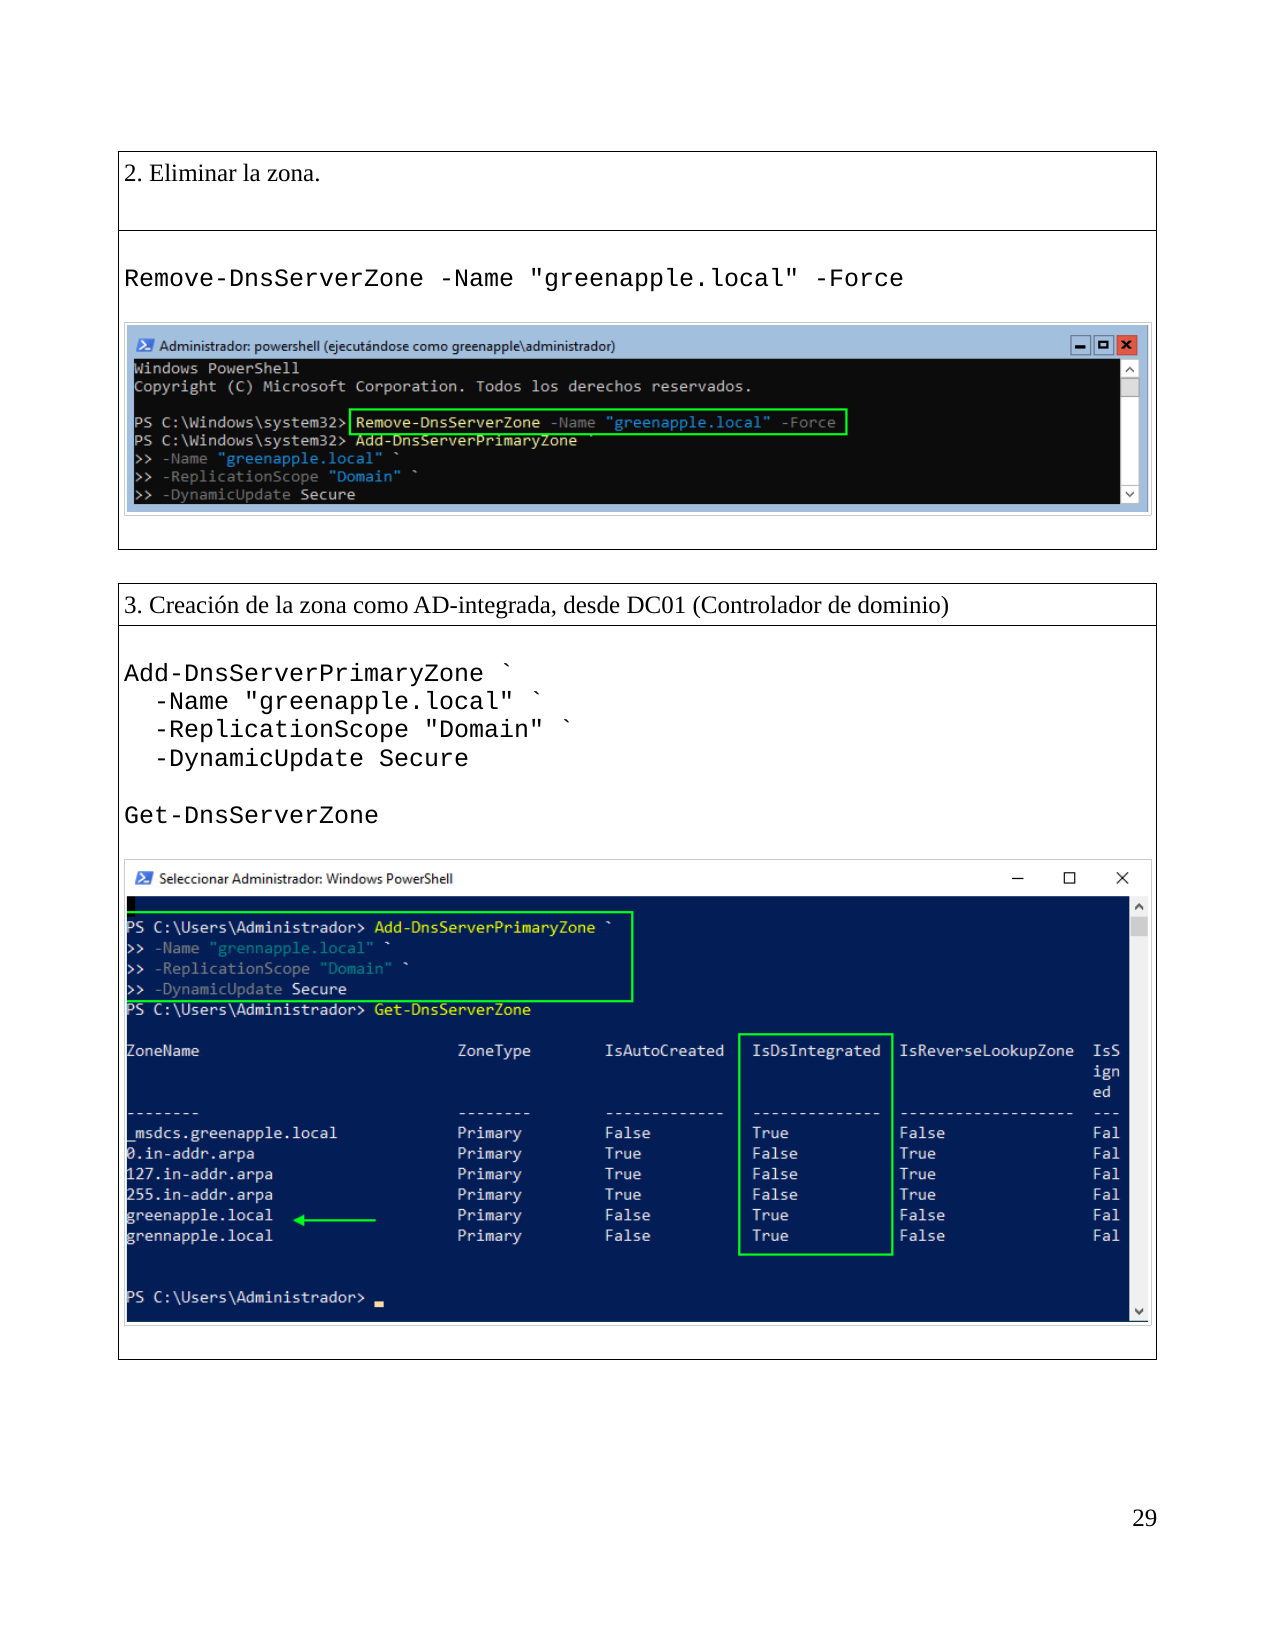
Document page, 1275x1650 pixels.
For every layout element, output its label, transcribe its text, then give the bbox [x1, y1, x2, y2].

table_cell Remove-DnsServerZone -Name "greenapple.local" -Force [119, 231, 1156, 549]
picture [126, 862, 1149, 1322]
picture [126, 325, 1149, 512]
table_header 3. Creación de la zona como AD-integrada, desde DC01 (Controlador de dominio) [119, 584, 1156, 624]
table_cell Add-DnsServerPrimaryZone ` -Name "greenapple.local" ` -ReplicationScope "Domain" ` -DynamicUpdate Secure Get-DnsServerZone [119, 626, 1156, 1359]
table_header 2. Eliminar la zona. [119, 152, 1156, 230]
